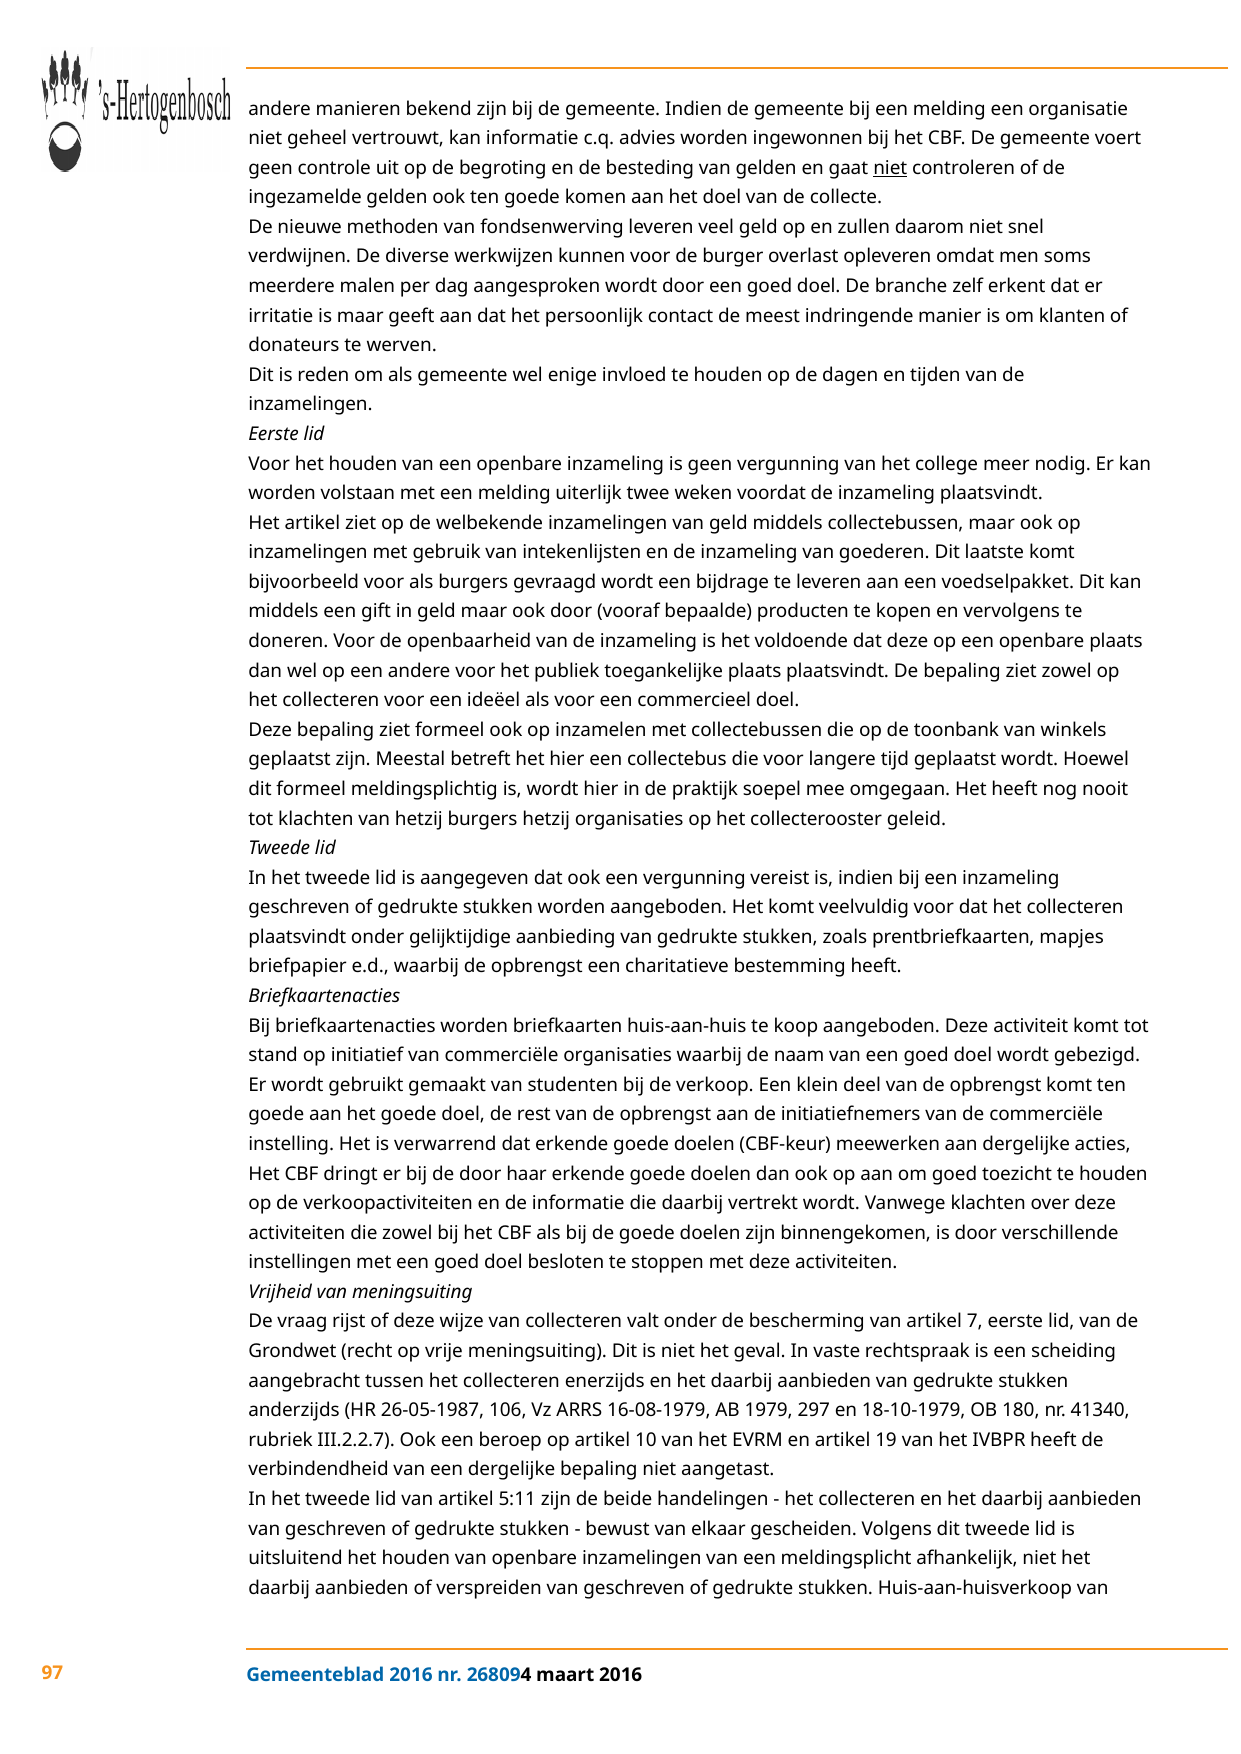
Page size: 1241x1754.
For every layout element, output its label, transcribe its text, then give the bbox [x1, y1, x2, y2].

text Voor het houden van een openbare inzameling is geen vergunning van het college meer nodig. Er kan worden volstaan met een melding uiterlijk twee weken voordat de inzameling plaatsvindt. [248, 450, 1152, 505]
picture [41, 47, 231, 172]
text Eerste lid [248, 420, 1152, 446]
text In het tweede lid van artikel 5:11 zijn de beide handelingen - het collecteren en het daarbij aanbieden van geschreven of gedrukte stukken - bewust van elkaar gescheiden. Volgens dit tweede lid is uitsluitend het houden van openbare inzamelingen van een meldingsplicht afhankelijk, niet het daarbij aanbieden of verspreiden van geschreven of gedrukte stukken. Huis-aan-huisverkoop van [248, 1485, 1152, 1600]
text De vraag rijst of deze wijze van collecteren valt onder de bescherming van artikel 7, eerste lid, van de Grondwet (recht op vrije meningsuiting). Dit is niet het geval. In vaste rechtspraak is een scheiding aangebracht tussen het collecteren enerzijds en het daarbij aanbieden van gedrukte stukken anderzijds (HR 26-05-1987, 106, Vz ARRS 16-08-1979, AB 1979, 297 en 18-10-1979, OB 180, nr. 41340, rubriek III.2.2.7). Ook een beroep op artikel 10 van het EVRM en artikel 19 van het IVBPR heeft de verbindendheid van een dergelijke bepaling niet aangetast. [248, 1308, 1152, 1481]
text De nieuwe methoden van fondsenwerving leveren veel geld op en zullen daarom niet snel verdwijnen. De diverse werkwijzen kunnen voor de burger overlast opleveren omdat men soms meerdere malen per dag aangesproken wordt door een goed doel. De branche zelf erkent dat er irritatie is maar geeft aan dat het persoonlijk contact de meest indringende manier is om klanten of donateurs te werven. [248, 213, 1152, 357]
text Het artikel ziet op de welbekende inzamelingen van geld middels collectebussen, maar ook op inzamelingen met gebruik van intekenlijsten en de inzameling van goederen. Dit laatste komt bijvoorbeeld voor als burgers gevraagd wordt een bijdrage te leveren aan een voedselpakket. Dit kan middels een gift in geld maar ook door (vooraf bepaalde) producten te kopen en vervolgens te doneren. Voor de openbaarheid van de inzameling is het voldoende dat deze op een openbare plaats dan wel op een andere voor het publiek toegankelijke plaats plaatsvindt. De bepaling ziet zowel op het collecteren voor een ideëel als voor een commercieel doel. [248, 509, 1152, 712]
text Briefkaartenacties [248, 982, 1152, 1008]
text Bij briefkaartenacties worden briefkaarten huis-aan-huis te koop aangeboden. Deze activiteit komt tot stand op initiatief van commerciële organisaties waarbij de naam van een goed doel wordt gebezigd. Er wordt gebruikt gemaakt van studenten bij de verkoop. Een klein deel van de opbrengst komt ten goede aan het goede doel, de rest van de opbrengst aan de initiatiefnemers van de commerciële instelling. Het is verwarrend dat erkende goede doelen (CBF-keur) meewerken aan dergelijke acties, Het CBF dringt er bij de door haar erkende goede doelen dan ook op aan om goed toezicht te houden op de verkoopactiviteiten en de informatie die daarbij vertrekt wordt. Vanwege klachten over deze activiteiten die zowel bij het CBF als bij de goede doelen zijn binnengekomen, is door verschillende instellingen met een goed doel besloten te stoppen met deze activiteiten. [248, 1012, 1152, 1274]
text Vrijheid van meningsuiting [248, 1278, 1152, 1304]
text Deze bepaling ziet formeel ook op inzamelen met collectebussen die op de toonbank van winkels geplaatst zijn. Meestal betreft het hier een collectebus die voor langere tijd geplaatst wordt. Hoewel dit formeel meldingsplichtig is, wordt hier in de praktijk soepel mee omgegaan. Het heeft nog nooit tot klachten van hetzij burgers hetzij organisaties op het collecterooster geleid. [248, 716, 1152, 831]
text Dit is reden om als gemeente wel enige invloed te houden op de dagen en tijden van de inzamelingen. [248, 361, 1152, 416]
text Tweede lid [248, 834, 1152, 860]
text andere manieren bekend zijn bij de gemeente. Indien de gemeente bij een melding een organisatie niet geheel vertrouwt, kan informatie c.q. advies worden ingewonnen bij het CBF. De gemeente voert geen controle uit op de begroting en de besteding van gelden en gaat niet controleren of de ingezamelde gelden ook ten goede komen aan het doel van de collecte. [248, 95, 1152, 209]
text In het tweede lid is aangegeven dat ook een vergunning vereist is, indien bij een inzameling geschreven of gedrukte stukken worden aangeboden. Het komt veelvuldig voor dat het collecteren plaatsvindt onder gelijktijdige aanbieding van gedrukte stukken, zoals prentbriefkaarten, mapjes briefpapier e.d., waarbij de opbrengst een charitatieve bestemming heeft. [248, 864, 1152, 978]
